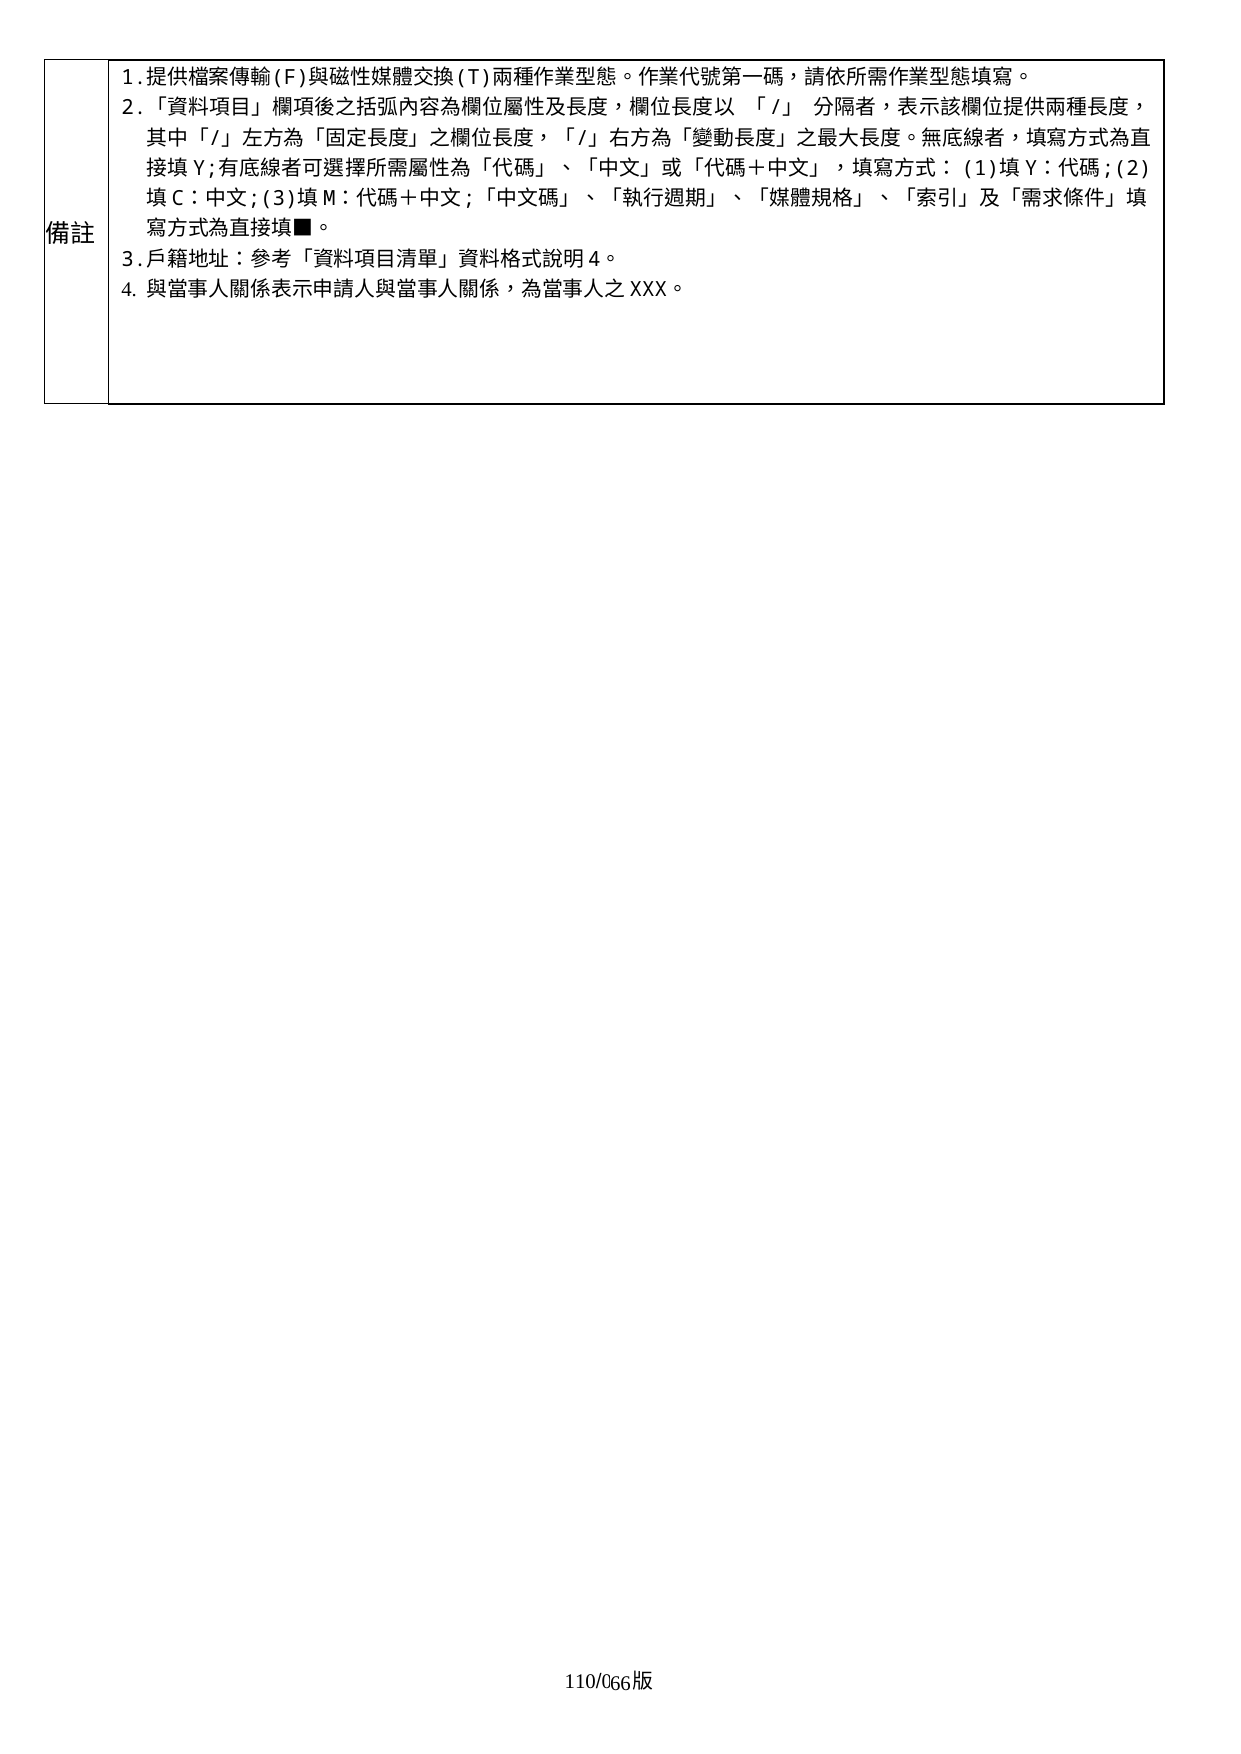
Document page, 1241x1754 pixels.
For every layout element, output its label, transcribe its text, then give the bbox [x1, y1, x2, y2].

table_cell [1165, 59, 1171, 403]
table_cell 提供檔案傳輸(F)與磁性媒體交換(T)兩種作業型態。作業代號第一碼，請依所需作業型態填寫。 「資料項目」欄項後之括弧內容為欄位屬性及長度，欄位長度以 「/」 分隔者，表示該欄位提供兩種長度，其中「/」左方為「固定長度」之欄位長度，「/」右方為「變動長度」之最大長度。無底線者，填寫方式為直接填Y;有底線者可選擇所需屬性為「代碼」、「中文」或「代碼＋中文」，填寫方式：(1)填Y：代碼;(2)填C：中文;(3)填M：代碼＋中文;「中文碼」、「執行週期」、「媒體規格」、「索引」及「需求條件」填寫方式為直接填■。 戶籍地址：參考「資料項目清單」資料格式說明4。 與當事人關係表示申請人與當事人關係，為當事人之XXX。 [109, 61, 1163, 403]
table_cell 備註 [45, 60, 108, 403]
